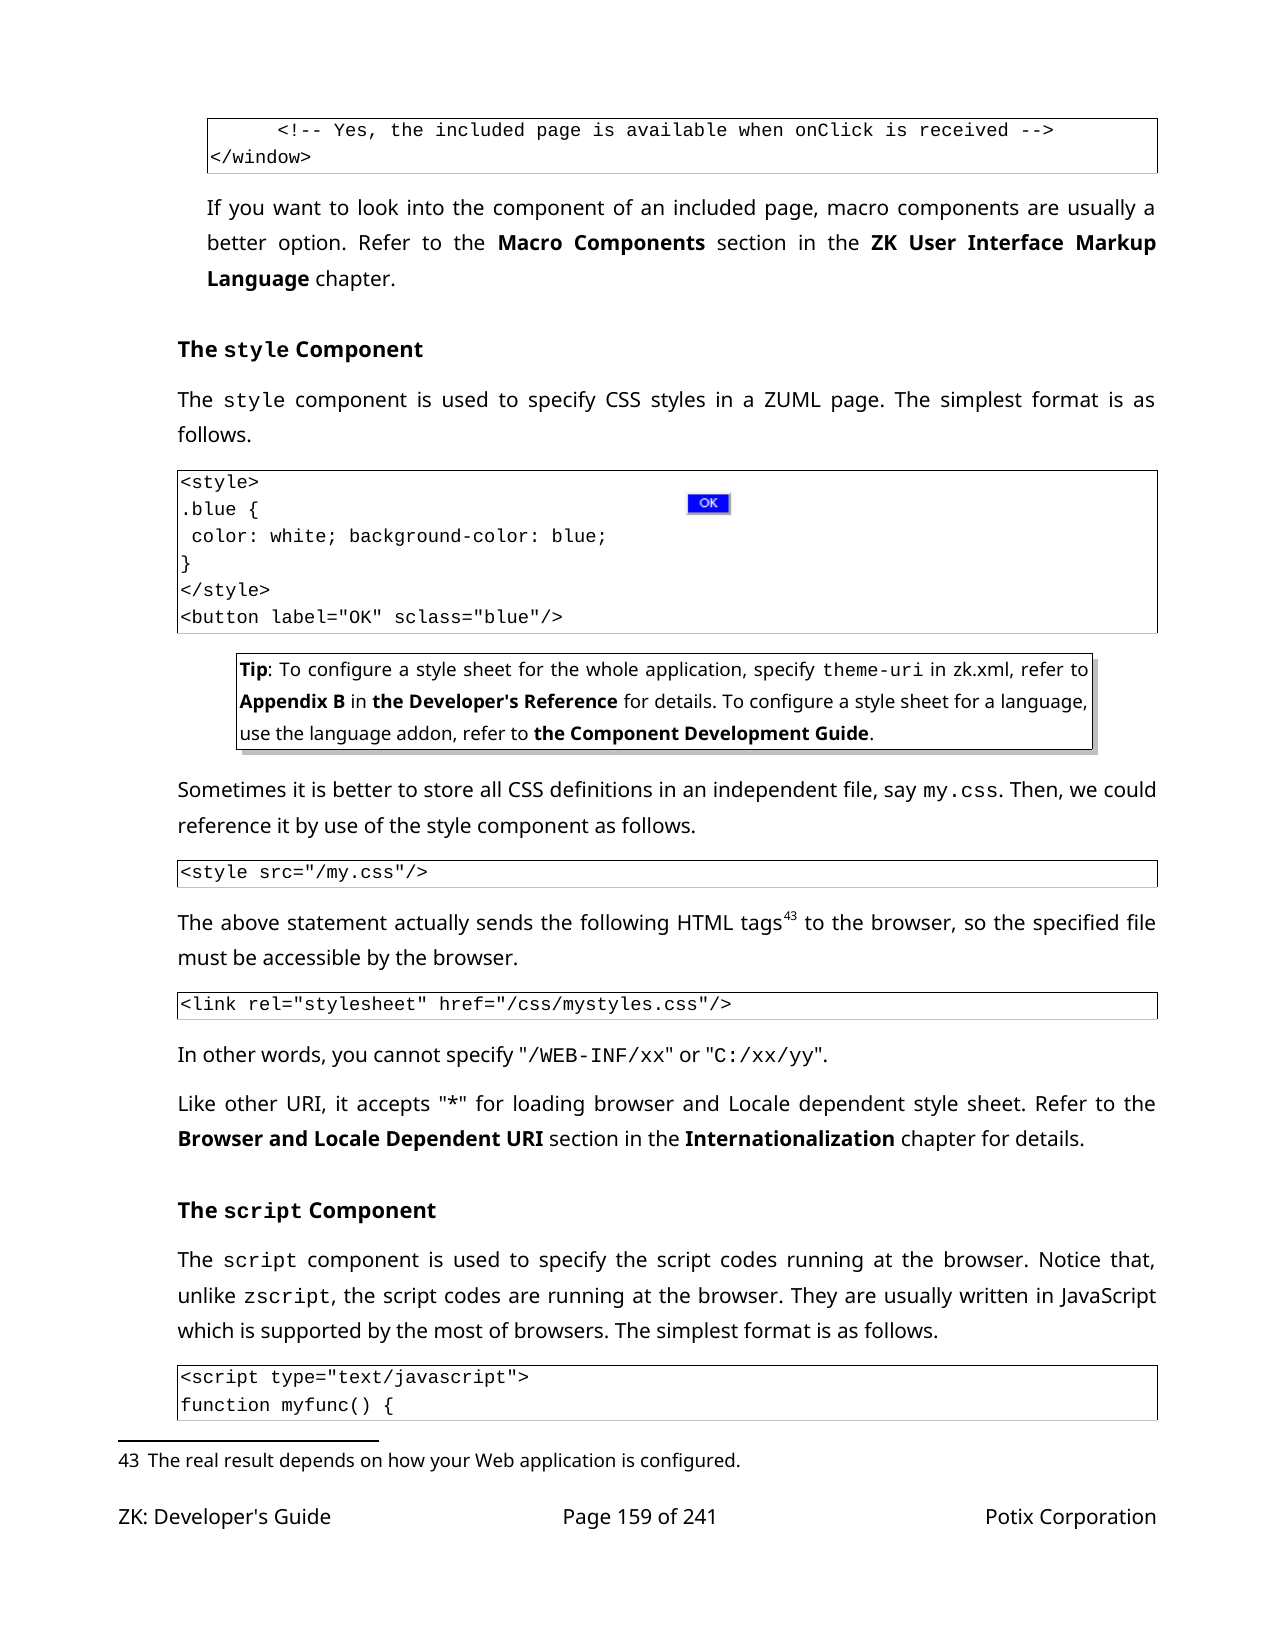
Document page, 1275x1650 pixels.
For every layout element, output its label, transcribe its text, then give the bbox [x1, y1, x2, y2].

text <button label="OK" sclass="blue"/> [178, 605, 1157, 633]
text In other words, you cannot specify "/WEB-INF/xx" or "C:/xx/yy". [177, 1040, 1157, 1068]
text <script type="text/javascript"> [178, 1366, 1157, 1390]
text Tip: To configure a style sheet for the whole application, specify theme-uri in zk.xml, refer to Appendix B in the Developer's Reference for details. To configure a style sheet for a language, use the language addon, refer to the Component Development Guide. [237, 654, 1092, 749]
text <style src="/my.css"/> [178, 861, 1157, 887]
text The script component is used to specify the script codes running at the browser. Notice that, unlike zscript, the script codes are running at the browser. They are usually written in JavaScript which is supported by the most of browsers. The simplest format is as follows. [177, 1246, 1157, 1345]
text Sometimes it is better to store all CSS definitions in an independent file, say my.css. Then, we could reference it by use of the style component as follows. [177, 775, 1157, 839]
subtitle The script Component [177, 1195, 1157, 1225]
text } [178, 551, 1157, 575]
text Like other URI, it accepts "*" for loading browser and Locale dependent style sheet. Refer to the Browser and Locale Dependent URI section in the Internationalization chapter for details. [177, 1089, 1157, 1152]
picture [683, 488, 735, 519]
text </window> [208, 145, 1157, 173]
text <!-- Yes, the included page is available when onClick is received --> [208, 119, 1157, 142]
text <link rel="stylesheet" href="/css/mystyles.css"/> [178, 993, 1157, 1019]
text function myfunc() { [178, 1393, 1157, 1420]
text color: white; background-color: blue; [178, 524, 1157, 548]
text The style component is used to specify CSS styles in a ZUML page. The simplest format is as follows. [177, 385, 1157, 449]
text .blue { [178, 497, 1157, 521]
text </style> [178, 578, 1157, 602]
text If you want to look into the component of an included page, macro components are usually a better option. Refer to the Macro Components section in the ZK User Interface Markup Language chapter. [207, 193, 1157, 292]
text <style> [178, 471, 1157, 494]
subtitle The style Component [177, 334, 1157, 364]
text The real result depends on how your Web application is configured. [118, 1447, 1157, 1473]
text The above statement actually sends the following HTML tags to the browser, so the specified file must be accessible by the browser. [177, 908, 1157, 971]
